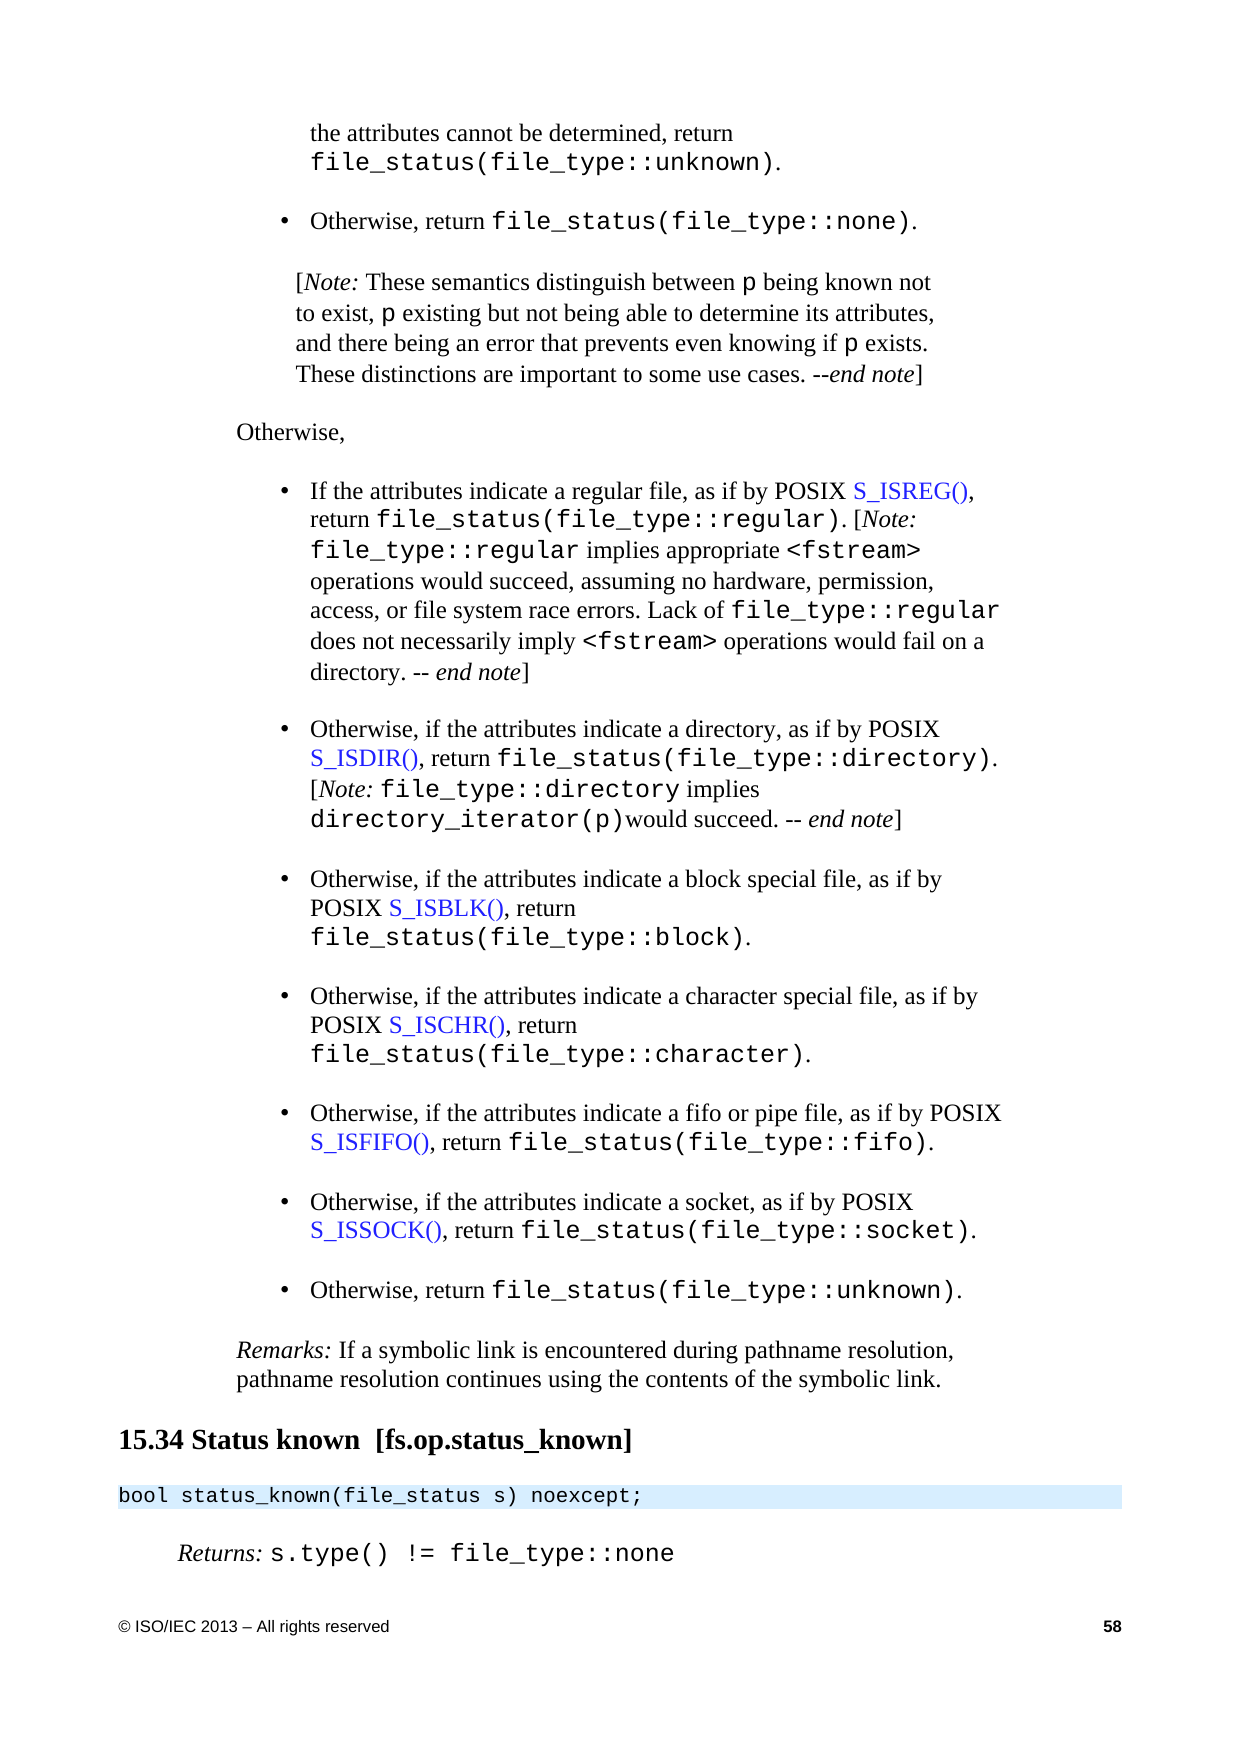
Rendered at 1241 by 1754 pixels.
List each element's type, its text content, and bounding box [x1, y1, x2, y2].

text Otherwise, [236, 417, 1004, 446]
text Returns: s.type() != file_type::none [177, 1538, 1063, 1569]
text bool status_known(file_status s) noexcept; [118, 1485, 1122, 1509]
list If the attributes indicate a regular file, as if by POSIX S_ISREG(), return file_status(file_type::regular). [Note: file_type::regular implies appropriate <fstream> operations would succeed, assuming no hardware, permission, access, or file system race errors. Lack of file_type::regular does not necessarily imply <fstream> operations would fail on a directory. -- end note] [280, 476, 1004, 714]
list the attributes cannot be determined, return file_status(file_type::unknown). [280, 118, 1004, 206]
list Otherwise, return file_status(file_type::unknown). [280, 1275, 1004, 1306]
text [Note: These semantics distinguish between p being known not to exist, p existing but not being able to determine its attributes, and there being an error that prevents even knowing if p exists. These distinctions are important to some use cases. --end note] [295, 267, 945, 388]
list Otherwise, if the attributes indicate a block special file, as if by POSIX S_ISBLK(), return file_status(file_type::block). [280, 864, 1004, 981]
list Otherwise, if the attributes indicate a fifo or pipe file, as if by POSIX S_ISFIFO(), return file_status(file_type::fifo). [280, 1098, 1004, 1187]
subtitle 15.34 Status known [fs.op.status_known] [118, 1422, 1122, 1456]
list Otherwise, if the attributes indicate a directory, as if by POSIX S_ISDIR(), return file_status(file_type::directory). [Note: file_type::directory implies directory_iterator(p)would succeed. -- end note] [280, 714, 1004, 864]
list Otherwise, if the attributes indicate a character special file, as if by POSIX S_ISCHR(), return file_status(file_type::character). [280, 981, 1004, 1098]
list Otherwise, if the attributes indicate a socket, as if by POSIX S_ISSOCK(), return file_status(file_type::socket). [280, 1187, 1004, 1275]
list Otherwise, return file_status(file_type::none). [280, 206, 1004, 237]
text Remarks: If a symbolic link is encountered during pathname resolution, pathname resolution continues using the contents of the symbolic link. [236, 1335, 1004, 1393]
